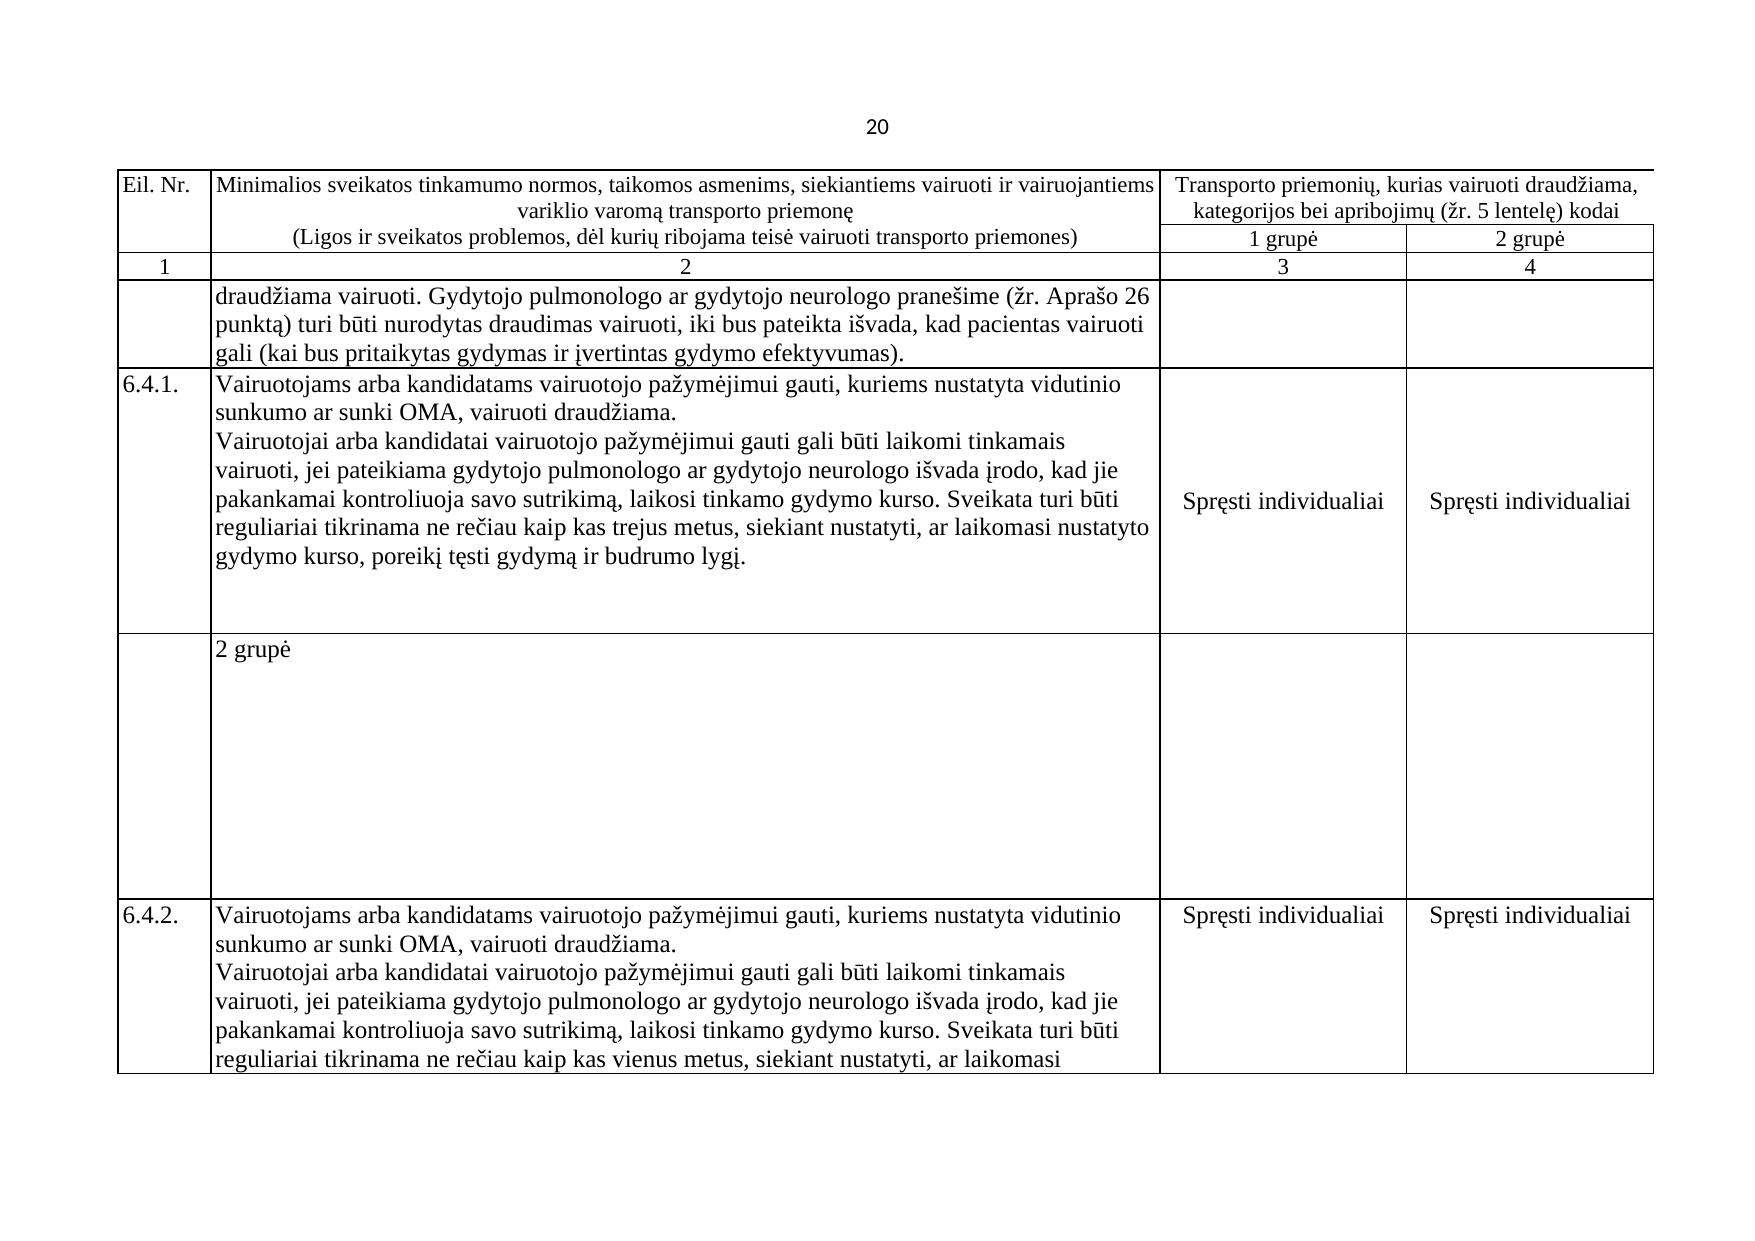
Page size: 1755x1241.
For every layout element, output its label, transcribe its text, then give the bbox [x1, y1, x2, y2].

table_cell 1 [119, 253, 210, 279]
table_cell 6.4.1. [119, 369, 210, 633]
table_cell Spręsti individualiai [1161, 369, 1406, 633]
table_cell [1161, 281, 1406, 367]
table_cell 1 grupė [1161, 225, 1406, 251]
table_cell Vairuotojams arba kandidatams vairuotojo pažymėjimui gauti, kuriems nustatyta vidutinio sunkumo ar sunki OMA, vairuoti draudžiama. Vairuotojai arba kandidatai vairuotojo pažymėjimui gauti gali būti laikomi tinkamais vairuoti, jei pateikiama gydytojo pulmonologo ar gydytojo neurologo išvada įrodo, kad jie pakankamai kontroliuoja savo sutrikimą, laikosi tinkamo gydymo kurso. Sveikata turi būti reguliariai tikrinama ne rečiau kaip kas trejus metus, siekiant nustatyti, ar laikomasi nustatyto gydymo kurso, poreikį tęsti gydymą ir budrumo lygį. [212, 369, 1159, 633]
table_header Transporto priemonių, kurias vairuoti draudžiama, kategorijos bei apribojimų (žr. 5 lentelę) kodai [1161, 171, 1653, 223]
table_cell Vairuotojams arba kandidatams vairuotojo pažymėjimui gauti, kuriems nustatyta vidutinio sunkumo ar sunki OMA, vairuoti draudžiama. Vairuotojai arba kandidatai vairuotojo pažymėjimui gauti gali būti laikomi tinkamais vairuoti, jei pateikiama gydytojo pulmonologo ar gydytojo neurologo išvada įrodo, kad jie pakankamai kontroliuoja savo sutrikimą, laikosi tinkamo gydymo kurso. Sveikata turi būti reguliariai tikrinama ne rečiau kaip kas vienus metus, siekiant nustatyti, ar laikomasi [212, 900, 1159, 1072]
table_header Eil. Nr. [119, 171, 210, 251]
table_cell [1161, 634, 1406, 898]
table_cell 2 grupė [212, 634, 1159, 898]
table_cell Spręsti individualiai [1161, 900, 1406, 1072]
table_cell 4 [1407, 253, 1653, 279]
table_cell 6.4.2. [119, 900, 210, 1072]
table_cell Spręsti individualiai [1407, 369, 1653, 633]
table_cell 2 [212, 253, 1159, 279]
table_cell draudžiama vairuoti. Gydytojo pulmonologo ar gydytojo neurologo pranešime (žr. Aprašo 26 punktą) turi būti nurodytas draudimas vairuoti, iki bus pateikta išvada, kad pacientas vairuoti gali (kai bus pritaikytas gydymas ir įvertintas gydymo efektyvumas). [212, 281, 1159, 367]
table_cell [119, 281, 210, 367]
table_header Minimalios sveikatos tinkamumo normos, taikomos asmenims, siekiantiems vairuoti ir vairuojantiems variklio varomą transporto priemonę (Ligos ir sveikatos problemos, dėl kurių ribojama teisė vairuoti transporto priemones) [212, 171, 1159, 251]
table_cell [1407, 634, 1653, 898]
table_cell [1407, 281, 1653, 367]
table_cell 3 [1161, 253, 1406, 279]
table_cell Spręsti individualiai [1407, 900, 1653, 1072]
table_cell [119, 634, 210, 898]
table_cell 2 grupė [1407, 225, 1653, 251]
